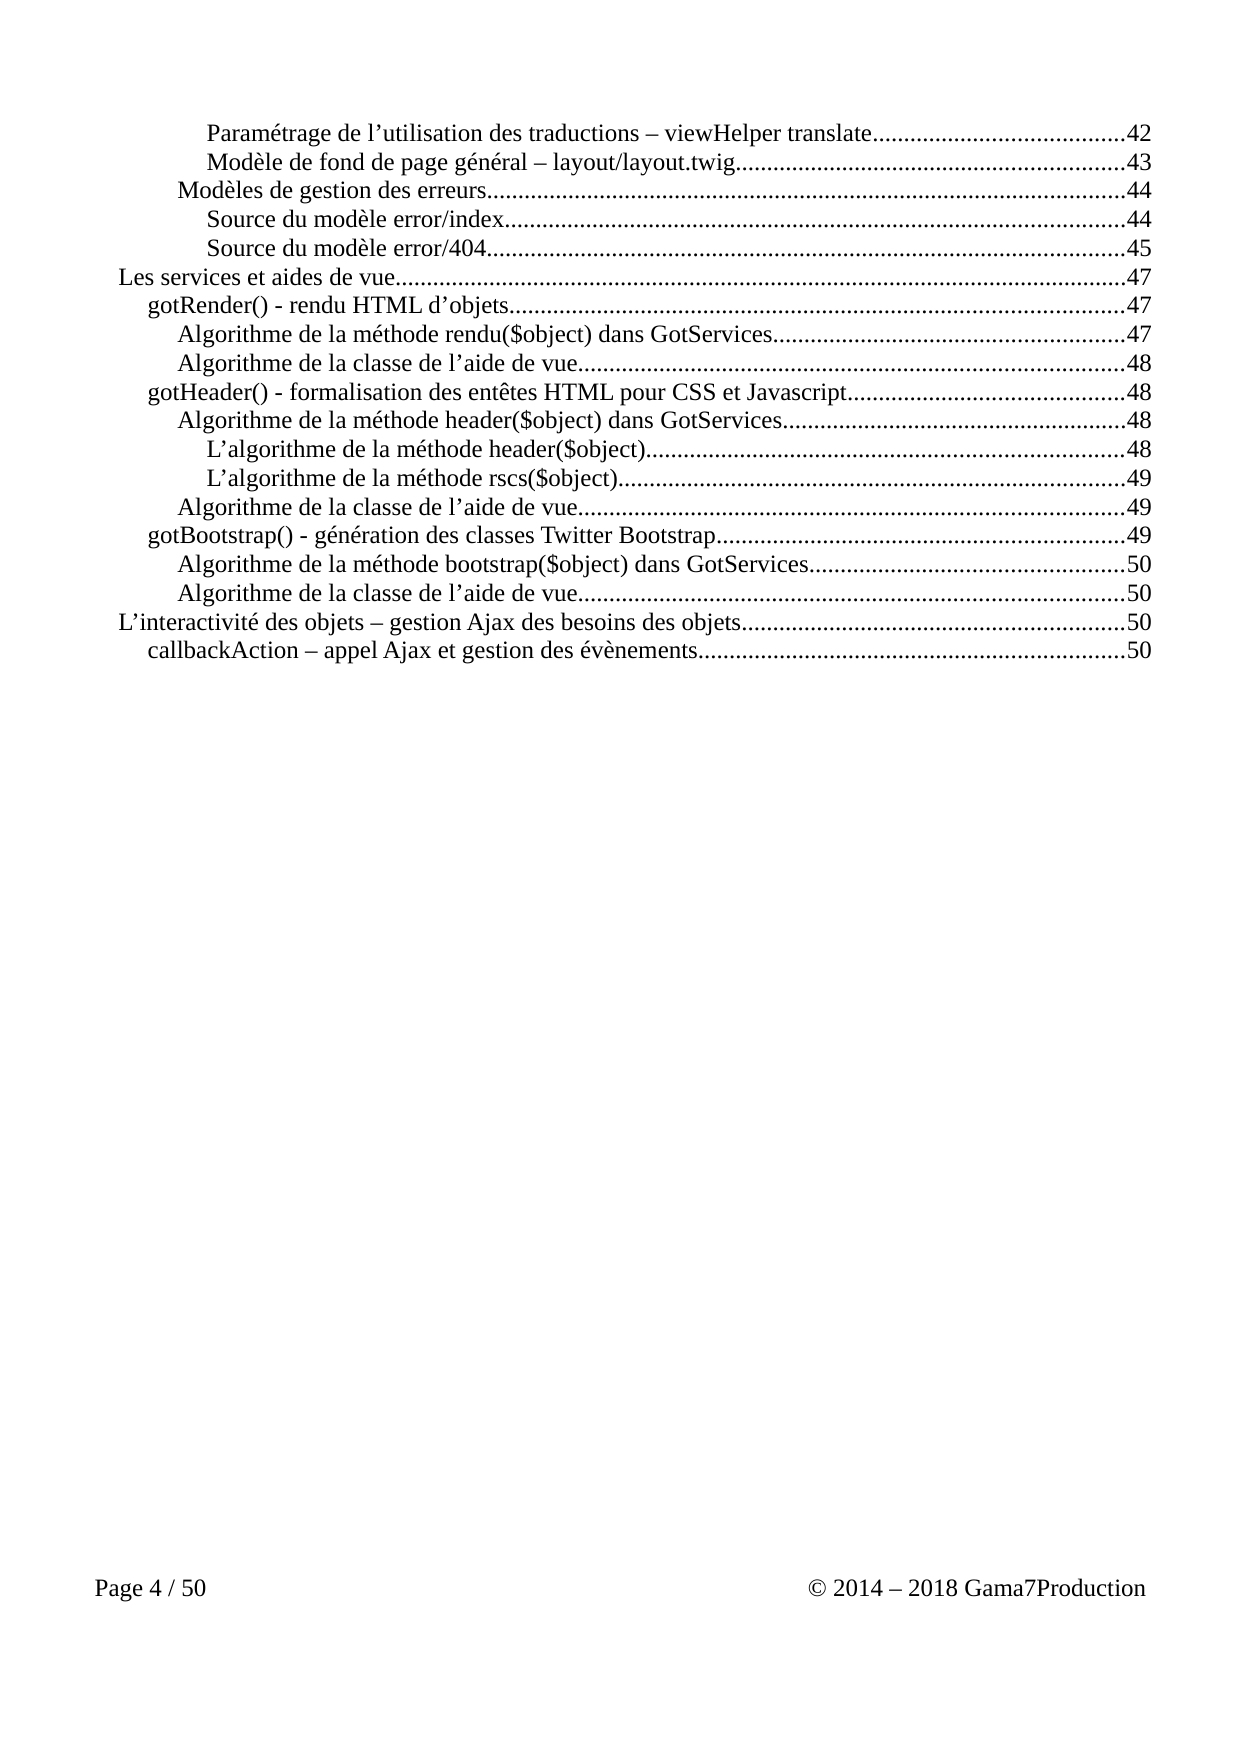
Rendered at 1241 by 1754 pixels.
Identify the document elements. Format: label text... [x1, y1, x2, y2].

text Algorithme de la méthode header($object) dans GotServices 48 [177, 406, 1152, 434]
text L’algorithme de la méthode header($object) 48 [206, 434, 1152, 463]
text gotHeader() - formalisation des entêtes HTML pour CSS et Javascript 48 [147, 377, 1152, 406]
text Modèle de fond de page général – layout/layout.twig 43 [206, 147, 1152, 176]
text Source du modèle error/404 45 [206, 233, 1152, 262]
text gotBootstrap() - génération des classes Twitter Bootstrap 49 [147, 521, 1152, 549]
text Algorithme de la méthode bootstrap($object) dans GotServices 50 [177, 549, 1152, 578]
text Algorithme de la classe de l’aide de vue 49 [177, 492, 1152, 521]
text gotRender() - rendu HTML d’objets 47 [147, 291, 1152, 319]
text Algorithme de la classe de l’aide de vue 50 [177, 578, 1152, 607]
text L’algorithme de la méthode rscs($object) 49 [206, 463, 1152, 492]
text Paramétrage de l’utilisation des traductions – viewHelper translate 42 [206, 118, 1152, 147]
text Algorithme de la méthode rendu($object) dans GotServices 47 [177, 319, 1152, 348]
text L’interactivité des objets – gestion Ajax des besoins des objets 50 [118, 607, 1152, 636]
text callbackAction – appel Ajax et gestion des évènements 50 [147, 636, 1152, 664]
text Modèles de gestion des erreurs 44 [177, 176, 1152, 204]
text Source du modèle error/index 44 [206, 204, 1152, 233]
text Les services et aides de vue 47 [118, 262, 1152, 291]
text Algorithme de la classe de l’aide de vue 48 [177, 348, 1152, 377]
